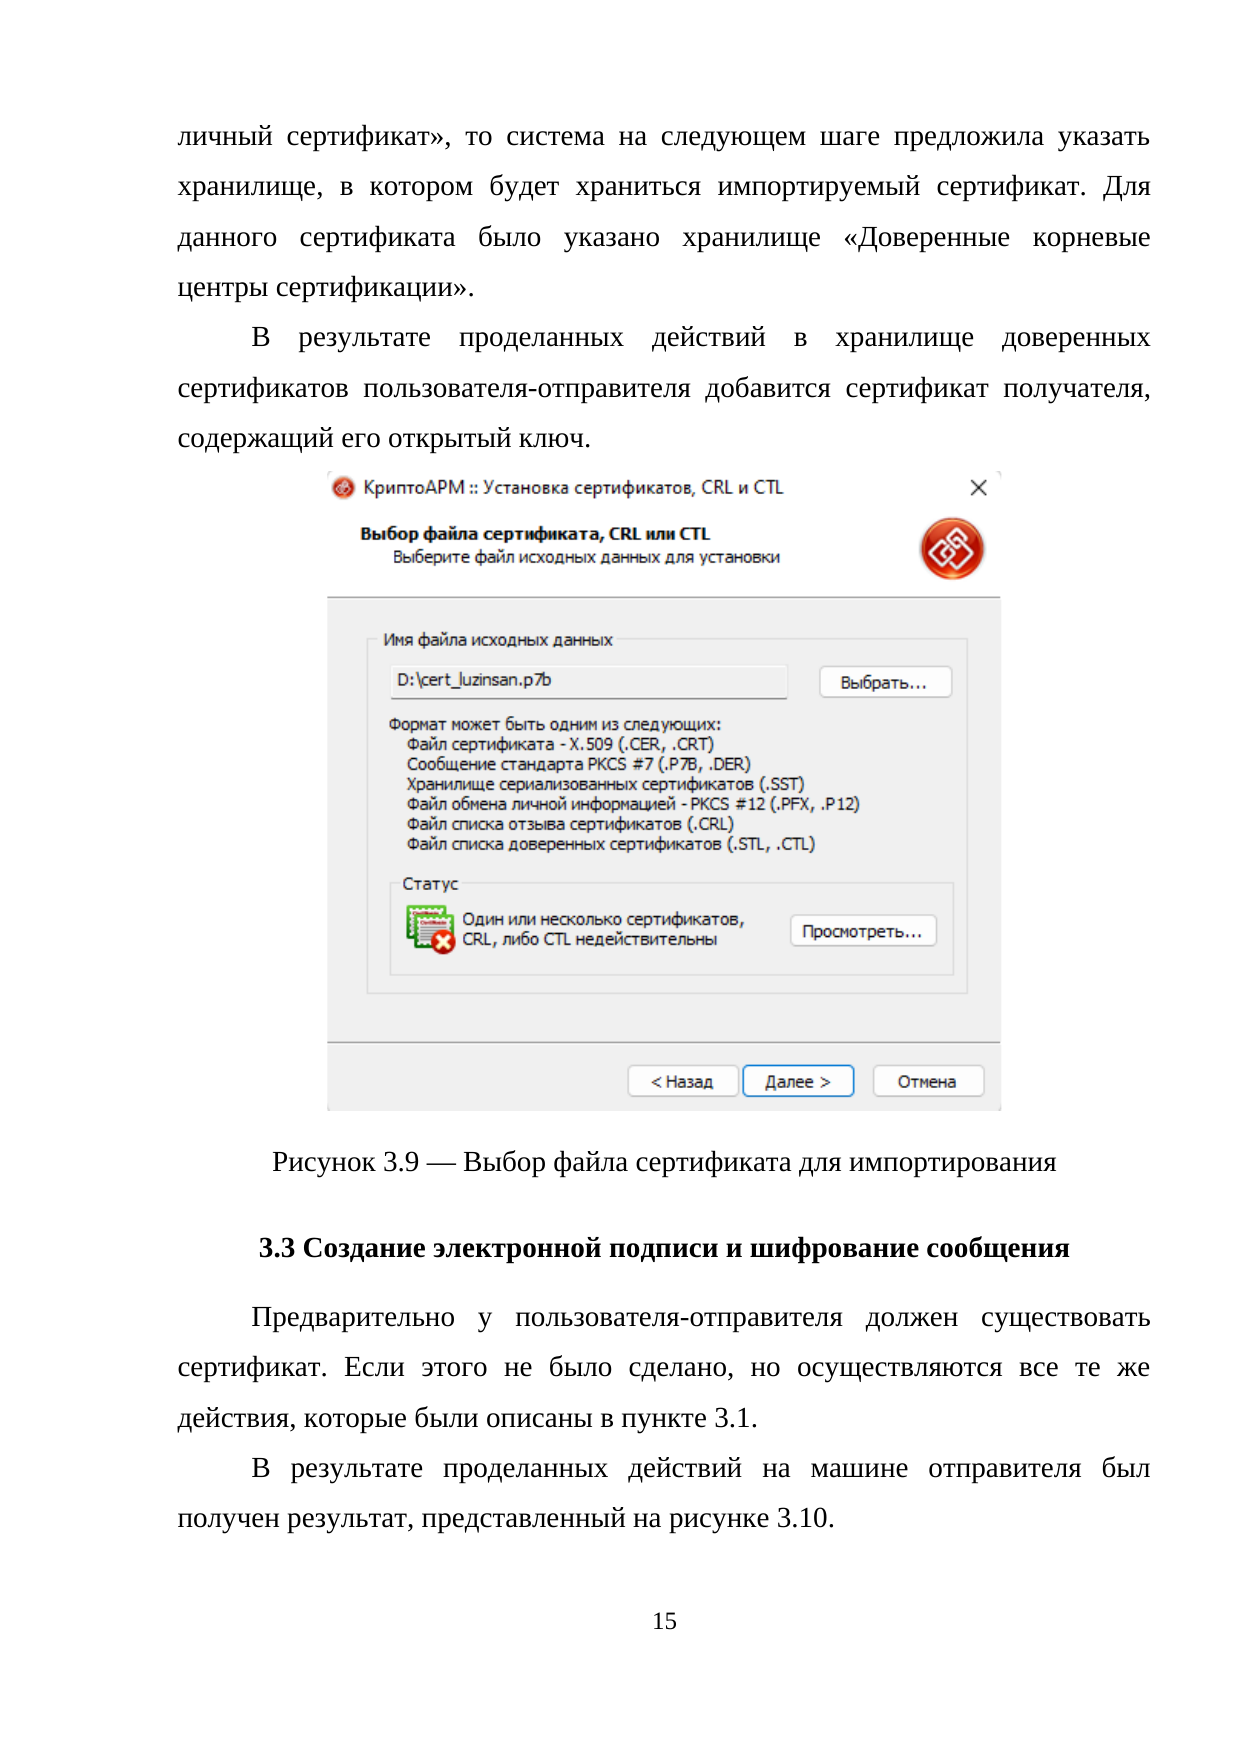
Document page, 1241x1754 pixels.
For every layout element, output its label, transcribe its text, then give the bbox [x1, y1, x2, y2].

subtitle 3.3 Создание электронной подписи и шифрование сообщения [177, 1230, 1152, 1263]
text личный сертификат», то система на следующем шаге предложила указать хранилище, в котором будет храниться импортируемый сертификат. Для данного сертификата было указано хранилище «Доверенные корневые центры сертификации». [177, 118, 1152, 303]
title Рисунок 3.9 — Выбор файла сертификата для импортирования [177, 1111, 1152, 1178]
text Предварительно у пользователя-отправителя должен существовать сертификат. Если этого не было сделано, но осуществляются все те же действия, которые были описаны в пункте 3.1. [177, 1299, 1152, 1433]
text В результате проделанных действий в хранилище доверенных сертификатов пользователя-отправителя добавится сертификат получателя, содержащий его открытый ключ. [177, 319, 1152, 453]
text В результате проделанных действий на машине отправителя был получен результат, представленный на рисунке 3.10. [177, 1450, 1152, 1534]
picture [327, 471, 1002, 1111]
